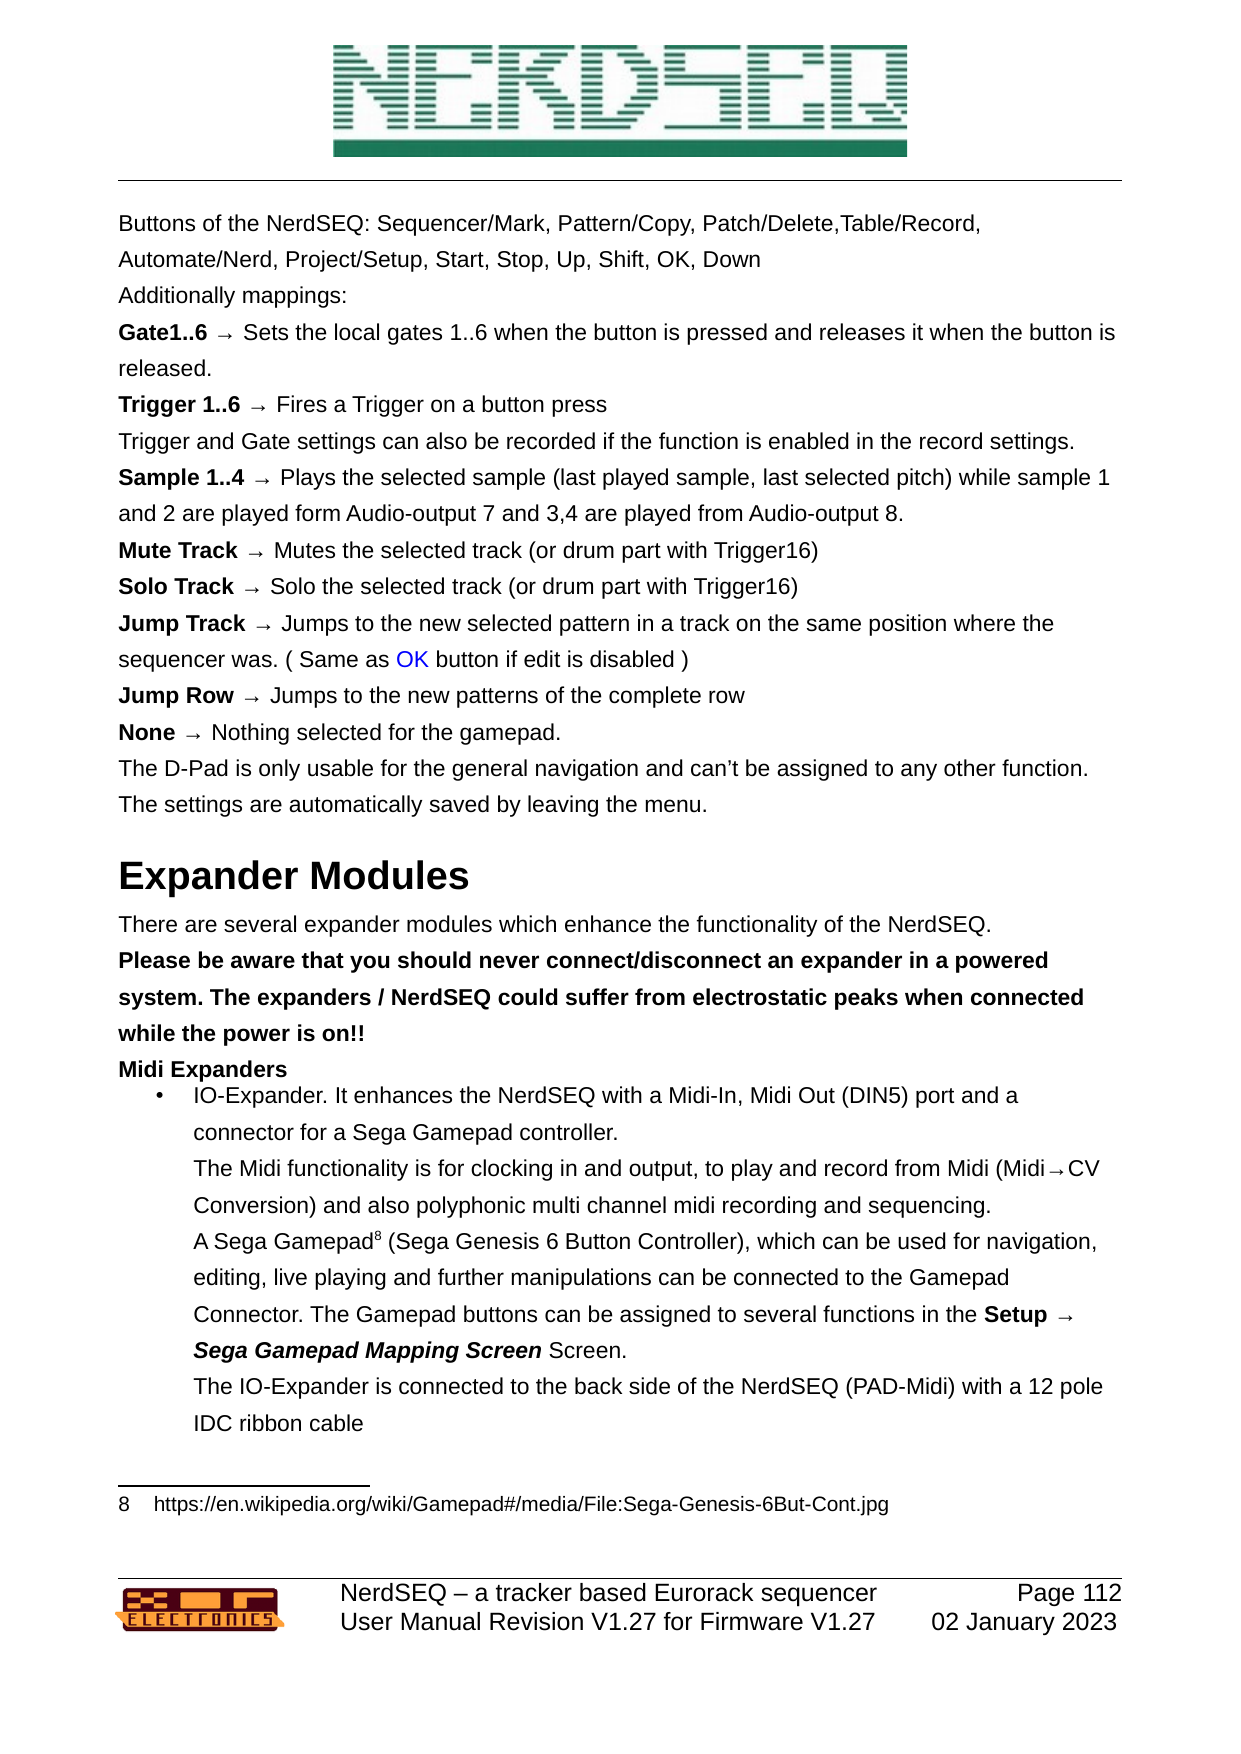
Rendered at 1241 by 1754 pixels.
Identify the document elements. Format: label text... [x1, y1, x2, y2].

list https://en.wikipedia.org/wiki/Gamepad#/media/File:Sega-Genesis-6But-Cont.jpg [118, 1492, 1122, 1516]
text Jump Track → Jumps to the new selected pattern in a track on the same position where the sequencer was. ( Same as OK button if edit is disabled ) [118, 609, 1122, 672]
text The settings are automatically saved by leaving the menu. [118, 791, 1122, 818]
subtitle Expander Modules [118, 853, 1122, 898]
text Additionally mappings: [118, 282, 1122, 309]
text Sample 1..4 → Plays the selected sample (last played sample, last selected pitch) while sample 1 and 2 are played form Audio-output 7 and 3,4 are played from Audio-output 8. [118, 464, 1122, 527]
text Solo Track → Solo the selected track (or drum part with Trigger16) [118, 573, 1122, 599]
text The D-Pad is only usable for the general navigation and can’t be assigned to any other function. [118, 755, 1122, 781]
text Jump Row → Jumps to the new patterns of the complete row [118, 682, 1122, 708]
text Mute Track → Mutes the selected track (or drum part with Trigger16) [118, 537, 1122, 563]
list IO-Expander. It enhances the NerdSEQ with a Midi-In, Midi Out (DIN5) port and a connector for a Sega Gamepad controller. [156, 1082, 1122, 1145]
list The IO-Expander is connected to the back side of the NerdSEQ (PAD-Midi) with a 12 pole IDC ribbon cable [156, 1373, 1122, 1436]
text There are several expander modules which enhance the functionality of the NerdSEQ. [118, 911, 1122, 937]
text Gate1..6 → Sets the local gates 1..6 when the button is pressed and releases it when the button is released. [118, 319, 1122, 381]
list The Midi functionality is for clocking in and output, to play and record from Midi (Midi→CV Conversion) and also polyphonic multi channel midi recording and sequencing. [156, 1155, 1122, 1218]
text Trigger and Gate settings can also be recorded if the function is enabled in the record settings. [118, 428, 1122, 454]
list A Sega Gamepad (Sega Genesis 6 Button Controller), which can be used for navigation, editing, live playing and further manipulations can be connected to the Gamepad Connector. The Gamepad buttons can be assigned to several functions in the Setup → Sega Gamepad Mapping Screen Screen. [156, 1228, 1122, 1363]
text Buttons of the NerdSEQ: Sequencer/Mark, Pattern/Copy, Patch/Delete,Table/Record, Automate/Nerd, Project/Setup, Start, Stop, Up, Shift, OK, Down [118, 209, 1122, 272]
text None → Nothing selected for the gamepad. [118, 718, 1122, 745]
picture [115, 1584, 285, 1634]
picture [333, 45, 908, 157]
text Trigger 1..6 → Fires a Trigger on a button press [118, 391, 1122, 418]
text Please be aware that you should never connect/disconnect an expander in a powered system. The expanders / NerdSEQ could suffer from electrostatic peaks when connected while the power is on!! [118, 947, 1122, 1046]
subtitle Midi Expanders [118, 1056, 1122, 1082]
